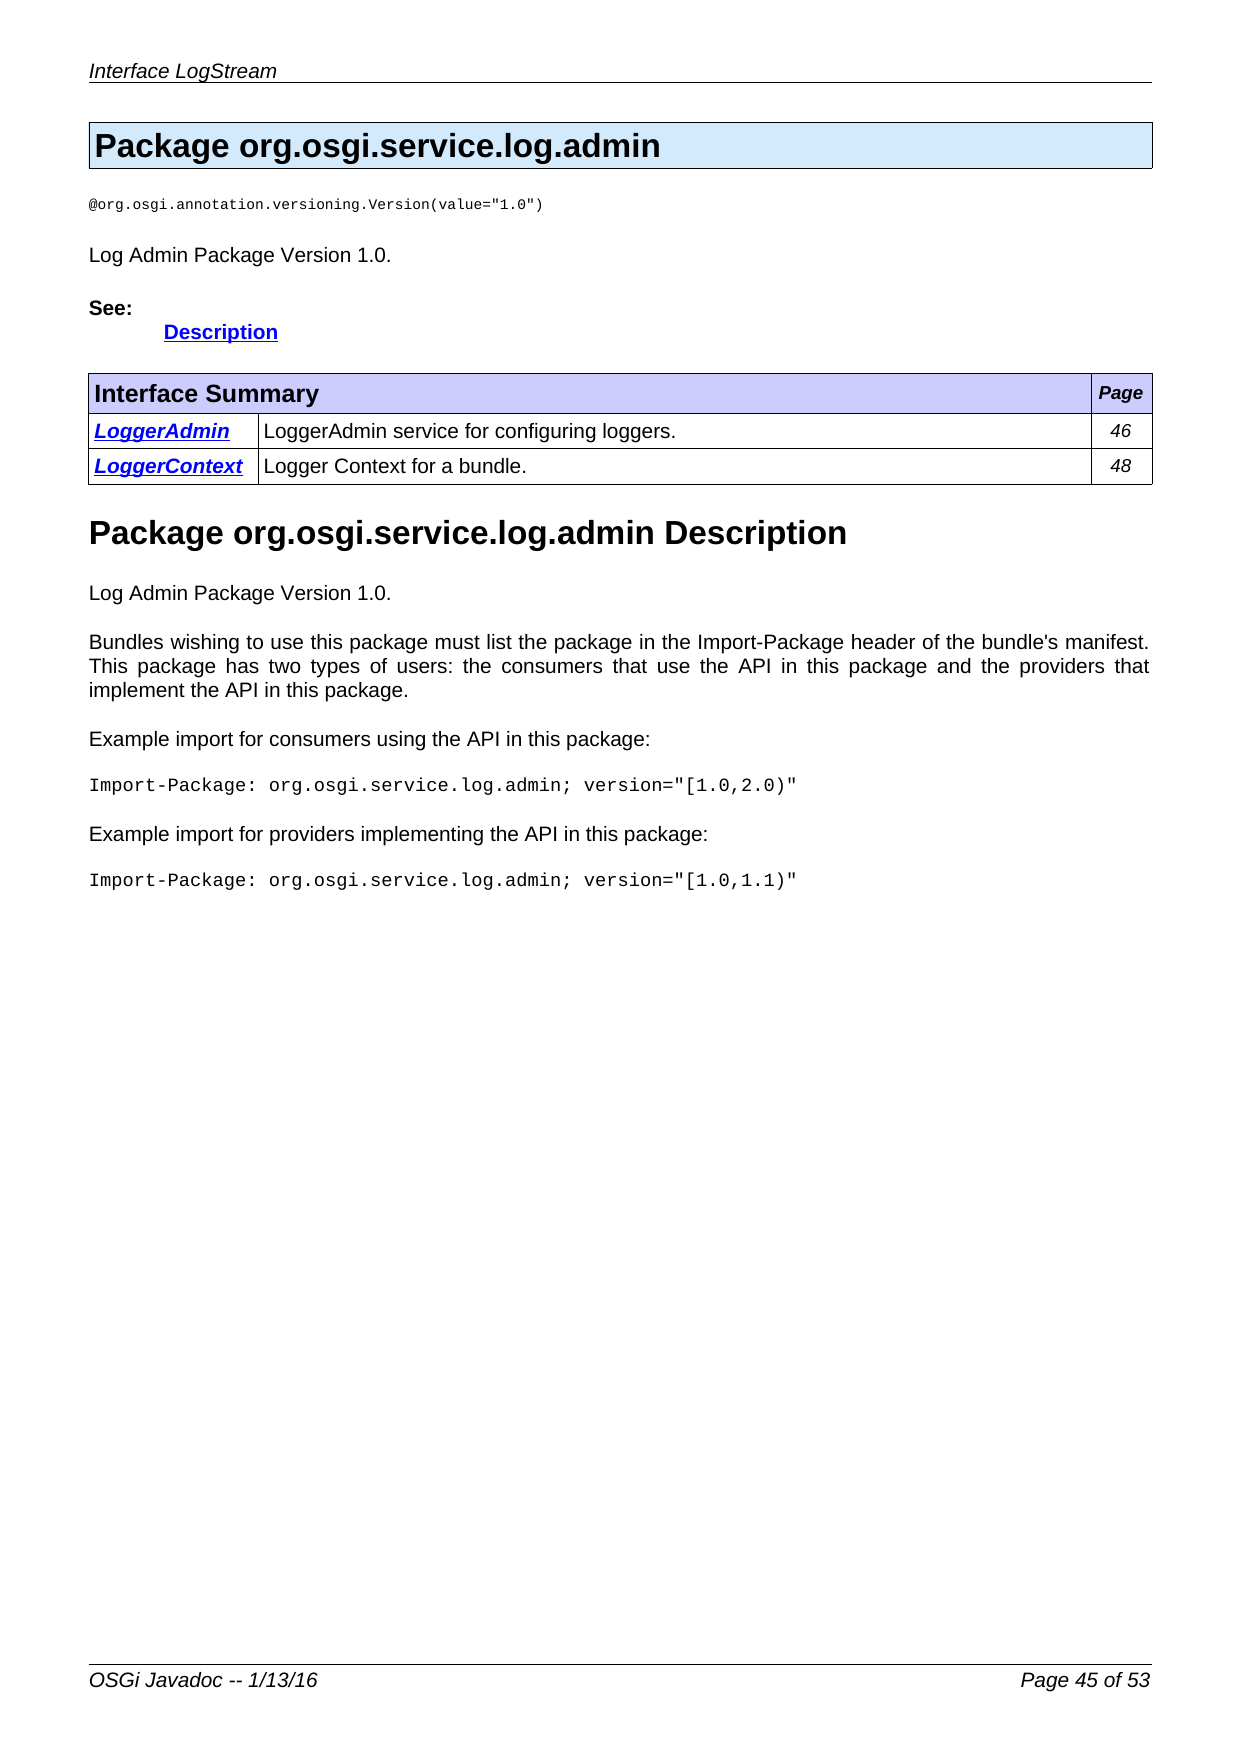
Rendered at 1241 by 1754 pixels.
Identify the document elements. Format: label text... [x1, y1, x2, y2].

text Description [163, 320, 1152, 344]
table_cell LoggerContext [89, 449, 258, 484]
text Log Admin Package Version 1.0. [88, 581, 1152, 604]
text Bundles wishing to use this package must list the package in the Import-Package header of the bundle's manifest. This package has two types of users: the consumers that use the API in this package and the providers that implement the API in this package. [88, 629, 1152, 701]
text Log Admin Package Version 1.0. [88, 243, 1152, 267]
text Import-Package: org.osgi.service.log.admin; version="[1.0,2.0)" [88, 775, 1152, 797]
text Import-Package: org.osgi.service.log.admin; version="[1.0,1.1)" [88, 871, 1152, 892]
table_header Page [1092, 374, 1152, 413]
text @org.osgi.annotation.versioning.Version(value="1.0") [88, 197, 1152, 213]
text See: [88, 296, 1152, 320]
text Example import for providers implementing the API in this package: [88, 822, 1152, 846]
text Package org.osgi.service.log.admin Description [88, 513, 1152, 551]
table_cell 44 [1092, 414, 1152, 448]
table_cell LoggerAdmin [89, 414, 258, 448]
table_cell LoggerAdmin service for configuring loggers. [259, 414, 1091, 448]
table_cell Logger Context for a bundle. [259, 449, 1091, 484]
table_cell 46 [1092, 449, 1152, 484]
text Example import for consumers using the API in this package: [88, 726, 1152, 750]
subtitle Package org.osgi.service.log.admin [90, 123, 1152, 168]
table_header Interface Summary [89, 374, 1091, 413]
